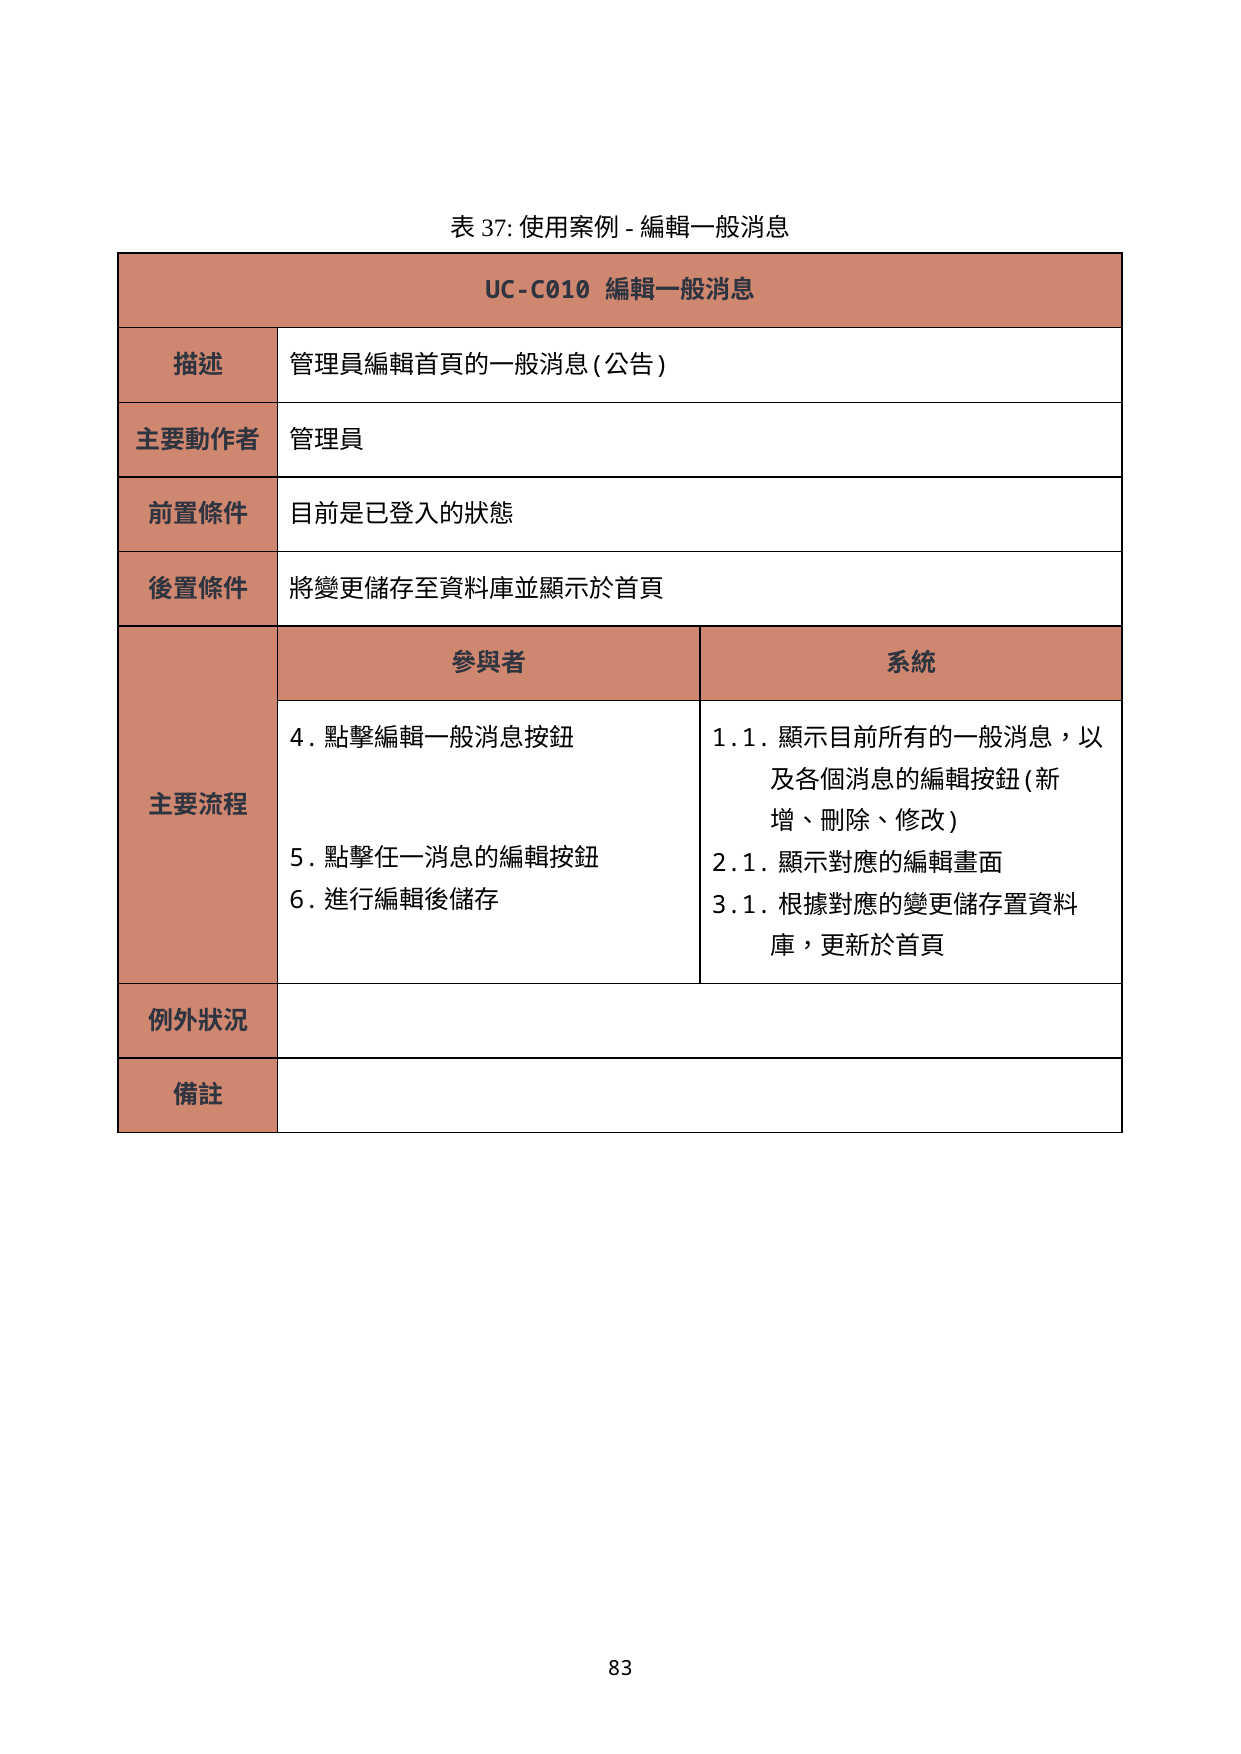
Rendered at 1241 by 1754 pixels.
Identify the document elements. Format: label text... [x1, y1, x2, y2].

table_cell 主要動作者 [119, 403, 277, 476]
table_header UC-C010 編輯一般消息 [119, 254, 1121, 327]
table_cell 系統 [701, 627, 1121, 700]
table_cell 目前是已登入的狀態 [278, 478, 1121, 551]
table_cell 例外狀況 [119, 984, 277, 1057]
table_cell 主要流程 [119, 627, 277, 983]
table_cell [278, 1059, 1121, 1132]
table_cell 參與者 [278, 627, 699, 700]
table_cell 備註 [119, 1059, 277, 1132]
table_cell 管理員編輯首頁的一般消息(公告) [278, 328, 1121, 401]
table_cell 顯示目前所有的一般消息，以及各個消息的編輯按鈕(新增、刪除、修改) 顯示對應的編輯畫面 根據對應的變更儲存置資料庫，更新於首頁 [701, 701, 1121, 983]
text 表 37: 使用案例 - 編輯一般消息 [118, 207, 1122, 243]
table_cell 管理員 [278, 403, 1121, 476]
table_cell 將變更儲存至資料庫並顯示於首頁 [278, 552, 1121, 625]
table_cell 描述 [119, 328, 277, 401]
table_cell 點擊編輯一般消息按鈕 點擊任一消息的編輯按鈕 進行編輯後儲存 [278, 701, 699, 983]
table_cell 後置條件 [119, 552, 277, 625]
table_cell [278, 984, 1121, 1057]
table_cell 前置條件 [119, 478, 277, 551]
